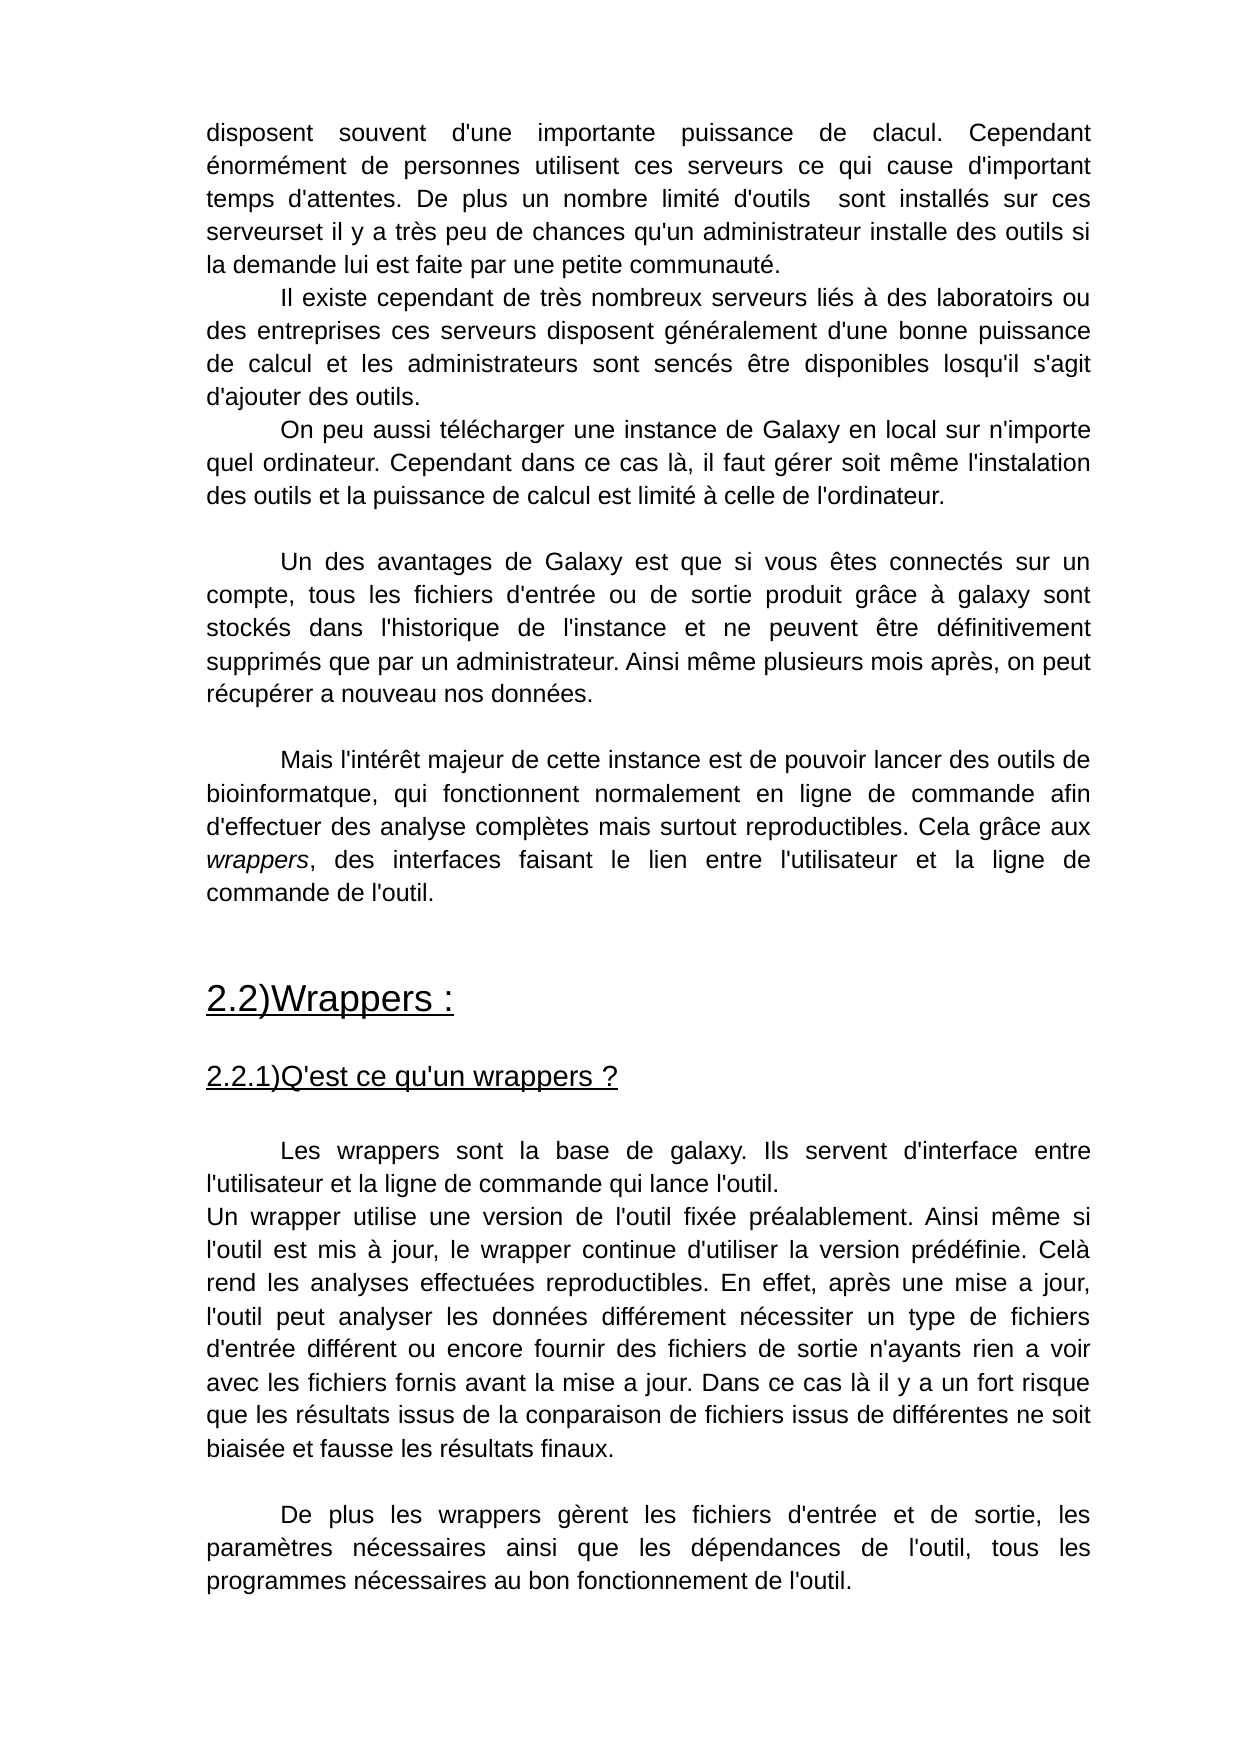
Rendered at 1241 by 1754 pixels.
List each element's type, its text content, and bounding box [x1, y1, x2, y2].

text Un wrapper utilise une version de l'outil fixée préalablement. Ainsi même si l'outil est mis à jour, le wrapper continue d'utiliser la version prédéfinie. Celà rend les analyses effectuées reproductibles. En effet, après une mise a jour, l'outil peut analyser les données différement nécessiter un type de fichiers d'entrée différent ou encore fournir des fichiers de sortie n'ayants rien a voir avec les fichiers fornis avant la mise a jour. Dans ce cas là il y a un fort risque que les résultats issus de la conparaison de fichiers issus de différentes ne soit biaisée et fausse les résultats finaux. [206, 1202, 1092, 1462]
text Il existe cependant de très nombreux serveurs liés à des laboratoirs ou des entreprises ces serveurs disposent généralement d'une bonne puissance de calcul et les administrateurs sont sencés être disponibles losqu'il s'agit d'ajouter des outils. [206, 283, 1092, 411]
text Les wrappers sont la base de galaxy. Ils servent d'interface entre l'utilisateur et la ligne de commande qui lance l'outil. [206, 1136, 1092, 1198]
text De plus les wrappers gèrent les fichiers d'entrée et de sortie, les paramètres nécessaires ainsi que les dépendances de l'outil, tous les programmes nécessaires au bon fonctionnement de l'outil. [206, 1499, 1092, 1594]
text Un des avantages de Galaxy est que si vous êtes connectés sur un compte, tous les fichiers d'entrée ou de sortie produit grâce à galaxy sont stockés dans l'historique de l'instance et ne peuvent être définitivement supprimés que par un administrateur. Ainsi même plusieurs mois après, on peut récupérer a nouveau nos données. [206, 547, 1092, 708]
text Mais l'intérêt majeur de cette instance est de pouvoir lancer des outils de bioinformatque, qui fonctionnent normalement en ligne de commande afin d'effectuer des analyse complètes mais surtout reproductibles. Cela grâce aux wrappers, des interfaces faisant le lien entre l'utilisateur et la ligne de commande de l'outil. [206, 746, 1092, 906]
text 2.2)Wrappers : [206, 977, 1092, 1020]
text disposent souvent d'une importante puissance de clacul. Cependant énormément de personnes utilisent ces serveurs ce qui cause d'important temps d'attentes. De plus un nombre limité d'outils sont installés sur ces serveurset il y a très peu de chances qu'un administrateur installe des outils si la demande lui est faite par une petite communauté. [206, 118, 1092, 279]
text On peu aussi télécharger une instance de Galaxy en local sur n'importe quel ordinateur. Cependant dans ce cas là, il faut gérer soit même l'instalation des outils et la puissance de calcul est limité à celle de l'ordinateur. [206, 415, 1092, 510]
text 2.2.1)Q'est ce qu'un wrappers ? [206, 1059, 1092, 1093]
